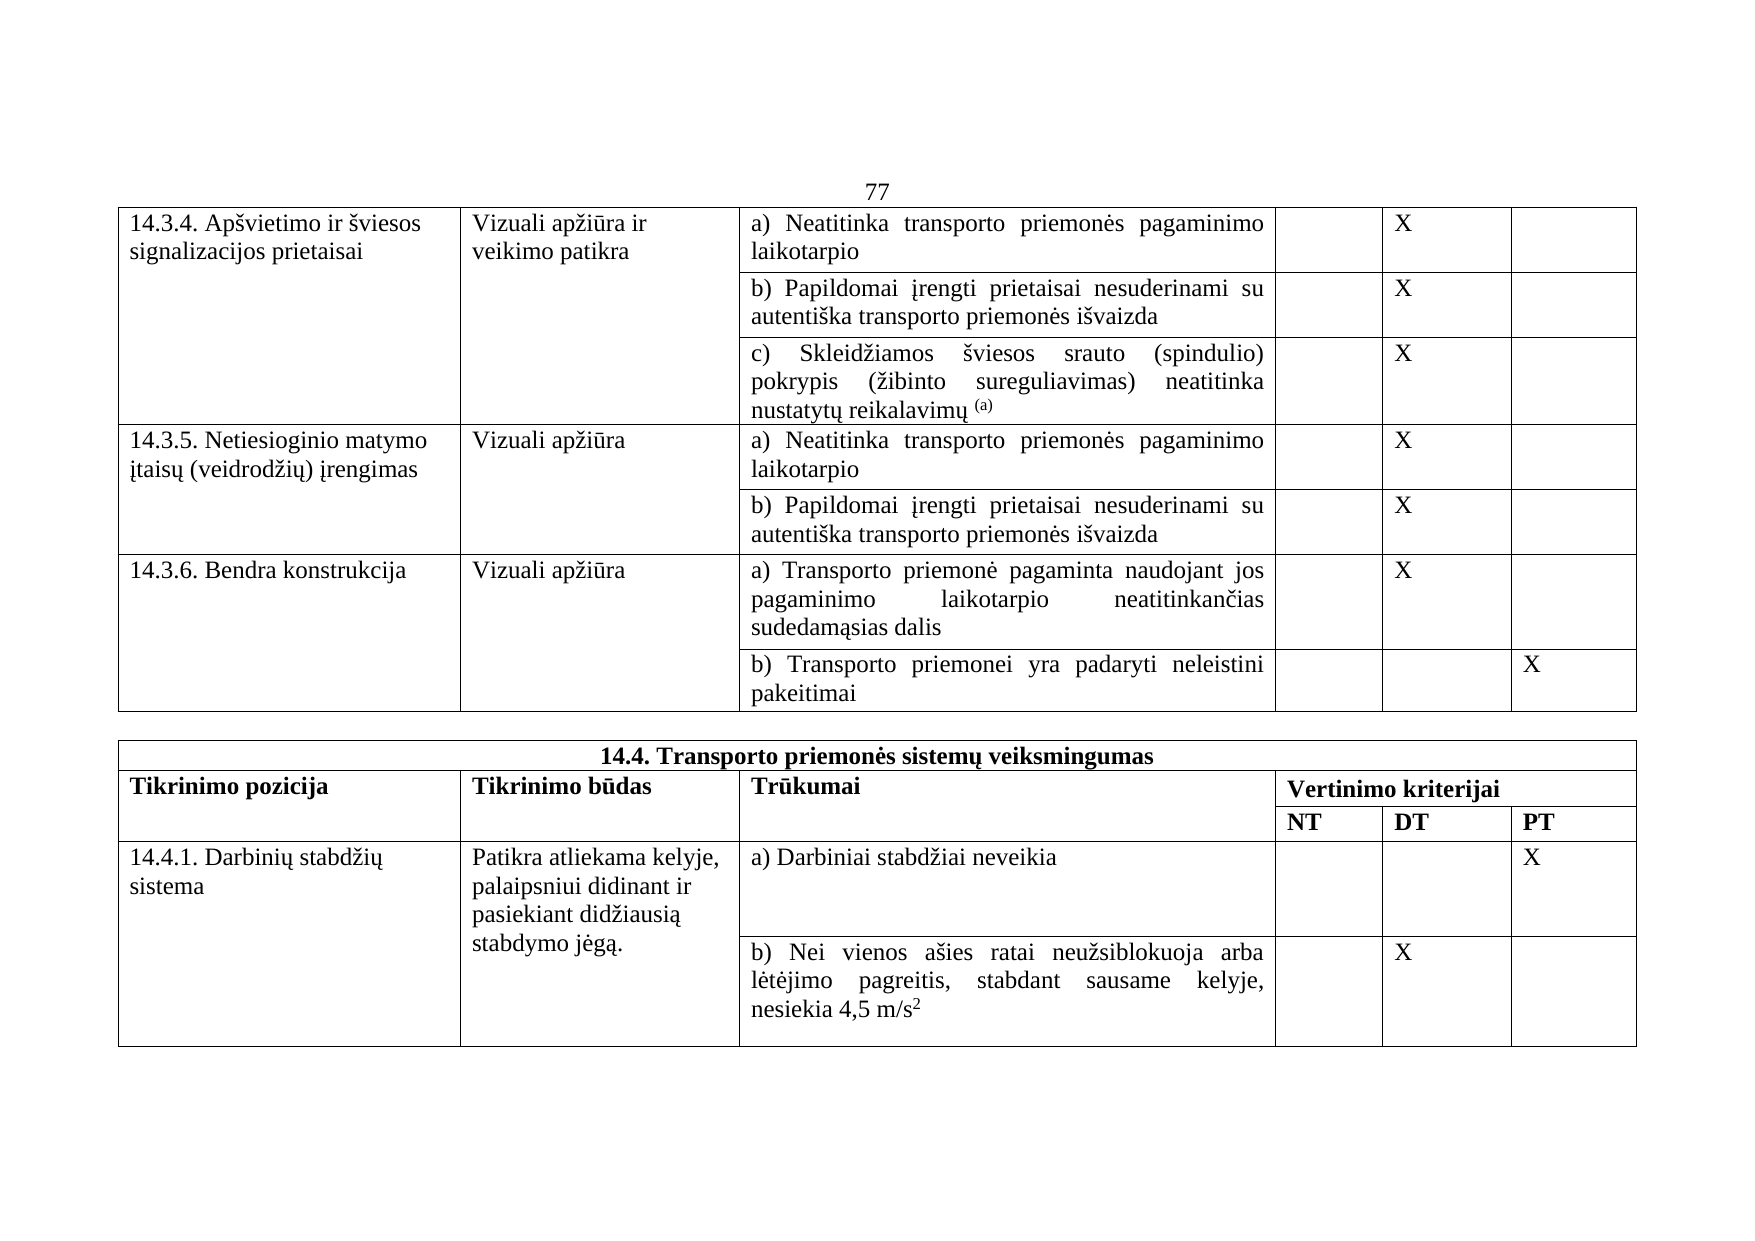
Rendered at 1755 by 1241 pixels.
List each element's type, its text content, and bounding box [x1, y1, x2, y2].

table_cell [1512, 273, 1636, 337]
table_cell b) Papildomai įrengti prietaisai nesuderinami su autentiška transporto priemonės išvaizda [740, 490, 1275, 554]
table_cell [1276, 555, 1382, 648]
table_cell Vizuali apžiūra [461, 425, 739, 554]
table_cell [1276, 208, 1382, 272]
table_cell 14.3.6. Bendra konstrukcija [119, 555, 460, 711]
table_cell Tikrinimo būdas [461, 771, 739, 841]
table_cell [1276, 425, 1382, 489]
table_cell X [1383, 425, 1511, 489]
table_cell [1276, 842, 1382, 936]
table_cell [1512, 425, 1636, 489]
table_cell [1276, 490, 1382, 554]
table_cell c) Skleidžiamos šviesos srauto (spindulio) pokrypis (žibinto sureguliavimas) neatitinka nustatytų reikalavimų (a) [740, 338, 1275, 424]
table_cell X [1512, 842, 1636, 936]
table_cell a) Darbiniai stabdžiai neveikia [740, 842, 1275, 936]
table_cell [1276, 273, 1382, 337]
table_cell X [1383, 555, 1511, 648]
table_cell [1512, 555, 1636, 648]
table_cell Vizuali apžiūra ir veikimo patikra [461, 208, 739, 424]
table_cell [1276, 338, 1382, 424]
table_cell b) Papildomai įrengti prietaisai nesuderinami su autentiška transporto priemonės išvaizda [740, 273, 1275, 337]
table_cell [1512, 490, 1636, 554]
table_cell [1512, 338, 1636, 424]
table_cell [1512, 937, 1636, 1046]
table_cell [1512, 208, 1636, 272]
table_cell a) Transporto priemonė pagaminta naudojant jos pagaminimo laikotarpio neatitinkančias sudedamąsias dalis [740, 555, 1275, 648]
table_header 14.4. Transporto priemonės sistemų veiksmingumas [119, 741, 1636, 770]
table_cell X [1383, 273, 1511, 337]
table_cell a) Neatitinka transporto priemonės pagaminimo laikotarpio [740, 425, 1275, 489]
table_cell [1276, 650, 1382, 711]
table_cell Tikrinimo pozicija [119, 771, 460, 841]
table_cell a) Neatitinka transporto priemonės pagaminimo laikotarpio [740, 208, 1275, 272]
table_cell X [1383, 208, 1511, 272]
table_cell b) Transporto priemonei yra padaryti neleistini pakeitimai [740, 650, 1275, 711]
table_cell b) Nei vienos ašies ratai neužsiblokuoja arba lėtėjimo pagreitis, stabdant sausame kelyje, nesiekia 4,5 m/s2 [740, 937, 1275, 1046]
table_cell [1383, 650, 1511, 711]
table_cell 14.3.4. Apšvietimo ir šviesos signalizacijos prietaisai [119, 208, 460, 424]
table_cell Trūkumai [740, 771, 1275, 841]
table_cell Vertinimo kriterijai [1276, 771, 1636, 806]
table_cell PT [1512, 807, 1636, 841]
table_cell X [1383, 338, 1511, 424]
table_cell DT [1383, 807, 1511, 841]
table_cell 14.4.1. Darbinių stabdžių sistema [119, 842, 460, 1046]
table_cell 14.3.5. Netiesioginio matymo įtaisų (veidrodžių) įrengimas [119, 425, 460, 554]
table_cell Vizuali apžiūra [461, 555, 739, 711]
table_cell NT [1276, 807, 1382, 841]
table_cell X [1383, 490, 1511, 554]
table_cell [1276, 937, 1382, 1046]
table_cell X [1512, 650, 1636, 711]
table_cell X [1383, 937, 1511, 1046]
table_cell [1383, 842, 1511, 936]
table_cell Patikra atliekama kelyje, palaipsniui didinant ir pasiekiant didžiausią stabdymo jėgą. [461, 842, 739, 1046]
